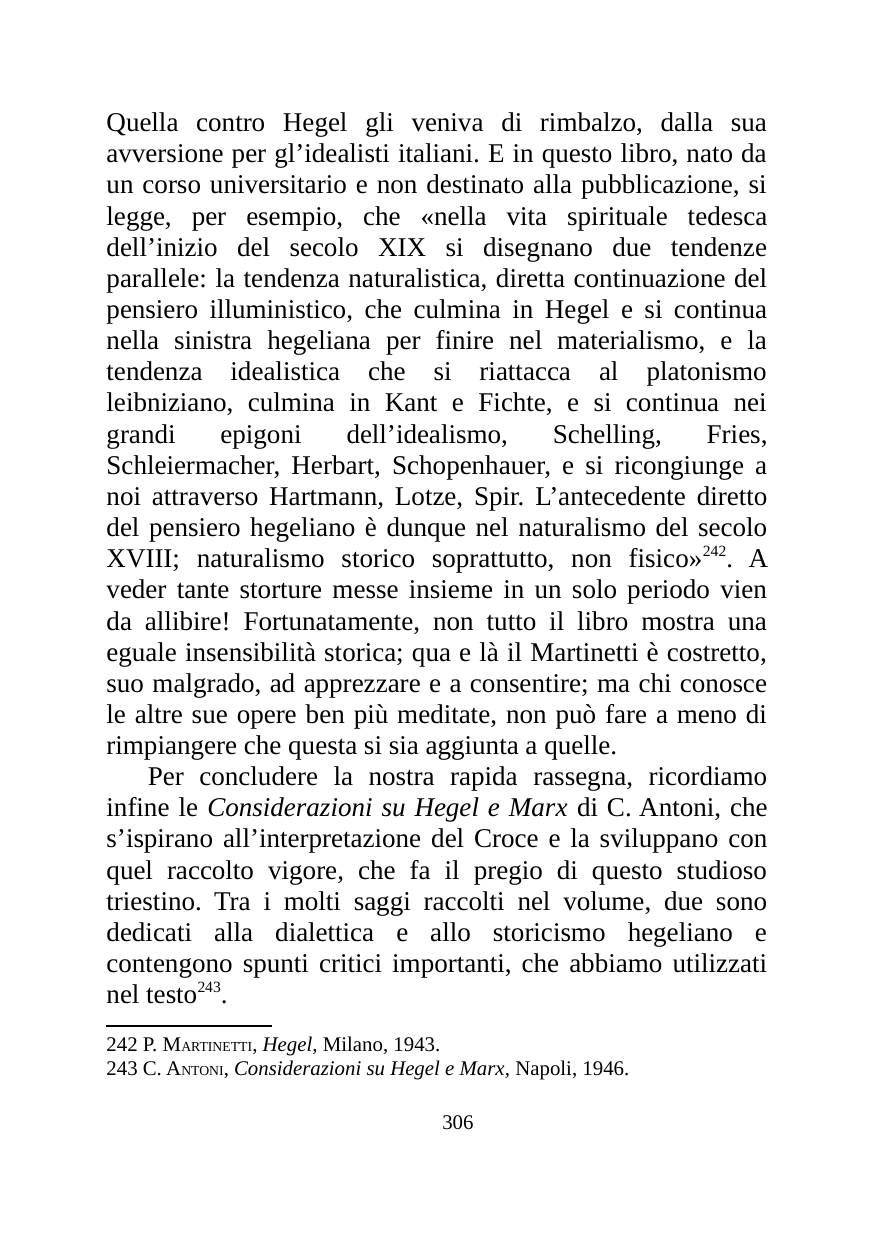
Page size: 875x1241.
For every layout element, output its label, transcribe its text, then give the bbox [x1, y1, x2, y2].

text P. Martinetti, Hegel, Milano, 1943. [106, 1032, 768, 1056]
text Per concludere la nostra rapida rassegna, ricordiamo infine le Considerazioni su Hegel e Marx di C. Antoni, che s’ispirano all’interpretazione del Croce e la sviluppano con quel raccolto vigore, che fa il pregio di questo studioso triestino. Tra i molti saggi raccolti nel volume, due sono dedicati alla dialettica e allo storicismo hegeliano e contengono spunti critici importanti, che abbiamo utilizzati nel testo. [106, 760, 768, 1009]
text Quella contro Hegel gli veniva di rimbalzo, dalla sua avversione per gl’idealisti italiani. E in questo libro, nato da un corso universitario e non destinato alla pubblicazione, si legge, per esempio, che «nella vita spirituale tedesca dell’inizio del secolo XIX si disegnano due tendenze parallele: la tendenza naturalistica, diretta continuazione del pensiero illuministico, che culmina in Hegel e si continua nella sinistra hegeliana per finire nel materialismo, e la tendenza idealistica che si riattacca al platonismo leibniziano, culmina in Kant e Fichte, e si continua nei grandi epigoni dell’idealismo, Schelling, Fries, Schleiermacher, Herbart, Schopenhauer, e si ricongiunge a noi attraverso Hartmann, Lotze, Spir. L’antecedente diretto del pensiero hegeliano è dunque nel naturalismo del secolo XVIII; naturalismo storico soprattutto, non fisico». A veder tante storture messe insieme in un solo periodo vien da allibire! Fortunatamente, non tutto il libro mostra una eguale insensibilità storica; qua e là il Martinetti è costretto, suo malgrado, ad apprezzare e a consentire; ma chi conosce le altre sue opere ben più meditate, non può fare a meno di rimpiangere che questa si sia aggiunta a quelle. [106, 106, 768, 760]
text C. Antoni, Considerazioni su Hegel e Marx, Napoli, 1946. [106, 1056, 768, 1080]
